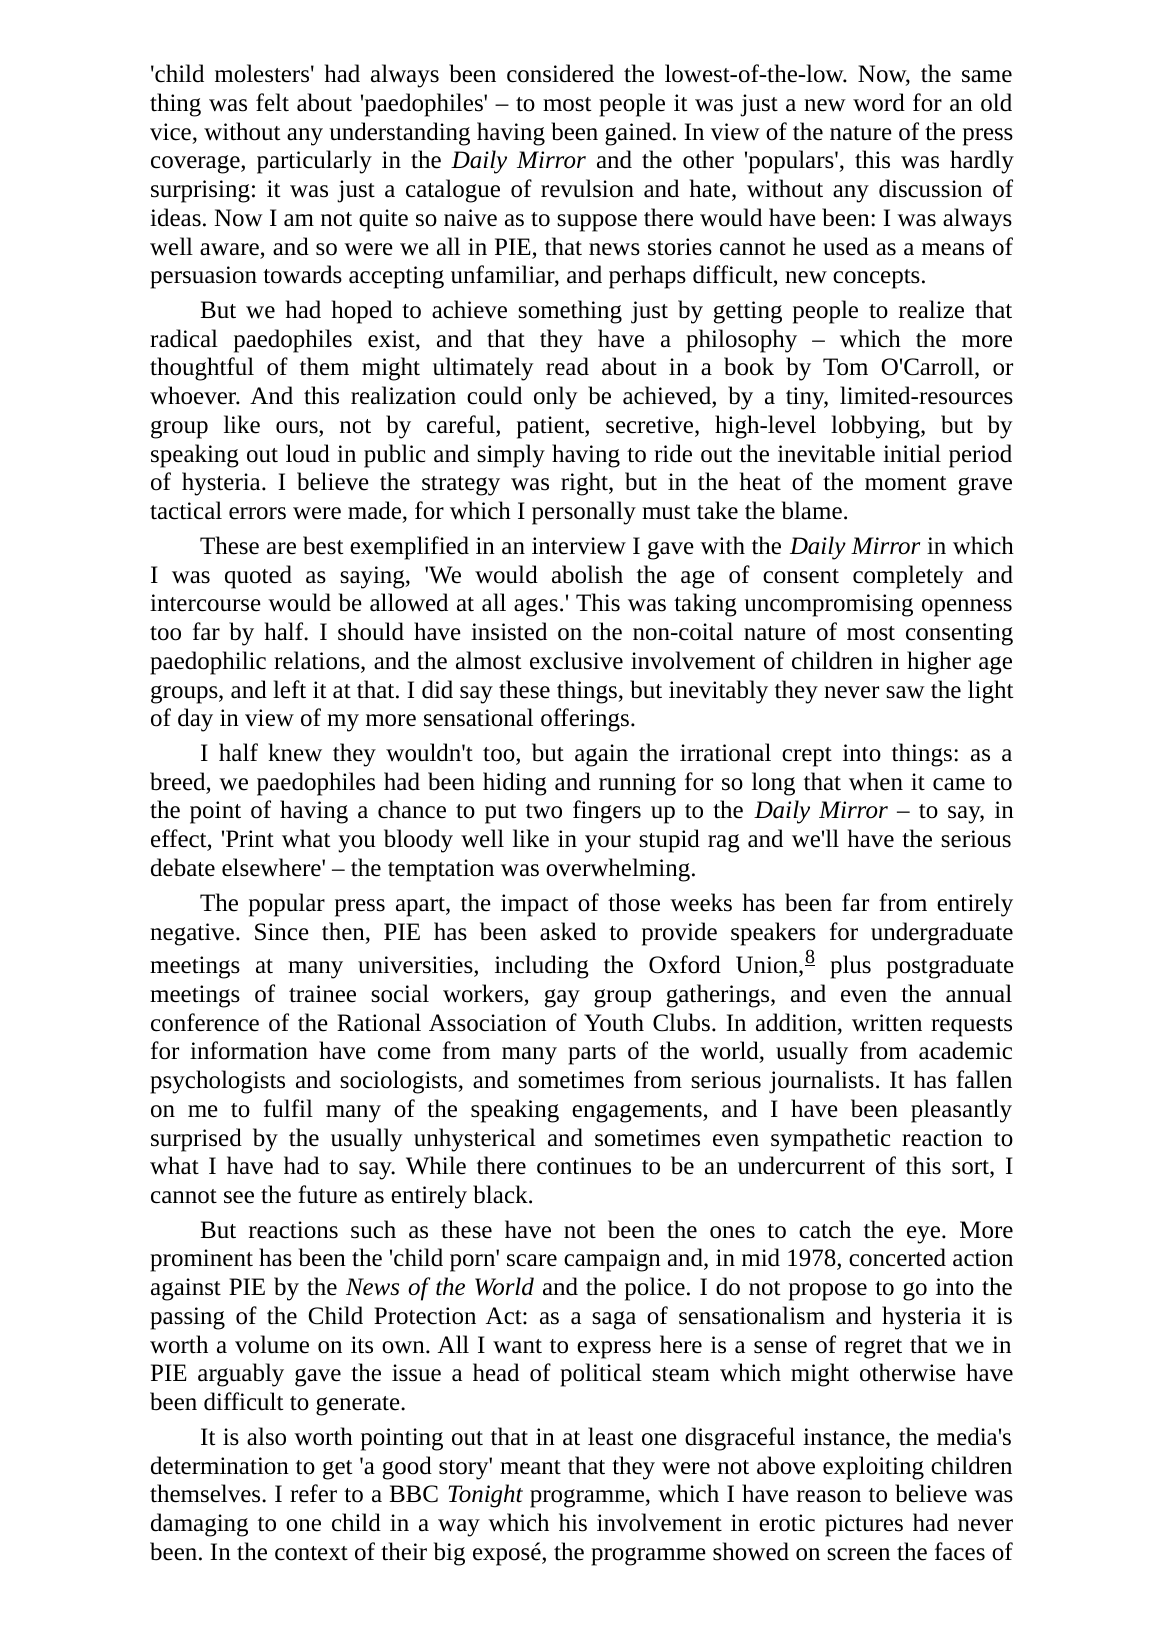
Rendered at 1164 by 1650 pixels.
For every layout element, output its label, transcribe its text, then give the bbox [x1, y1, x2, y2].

text These are best exemplified in an interview I gave with the Daily Mirror in which I was quoted as saying, 'We would abolish the age of consent completely and intercourse would be allowed at all ages.' This was taking uncompromising openness too far by half. I should have insisted on the non-coital nature of most consenting paedophilic relations, and the almost exclusive involvement of children in higher age groups, and left it at that. I did say these things, but inevitably they never saw the light of day in view of my more sensational offerings. [150, 531, 1014, 732]
text It is also worth pointing out that in at least one disgraceful instance, the media's determination to get 'a good story' meant that they were not above exploiting children themselves. I refer to a BBC Tonight programme, which I have reason to believe was damaging to one child in a way which his involvement in erotic pictures had never been. In the context of their big exposé, the programme showed on screen the faces of [150, 1422, 1014, 1566]
text But we had hoped to achieve something just by getting people to realize that radical paedophiles exist, and that they have a philosophy – which the more thoughtful of them might ultimately read about in a book by Tom O'Carroll, or whoever. And this realization could only be achieved, by a tiny, limited-resources group like ours, not by careful, patient, secretive, high-level lobbying, but by speaking out loud in public and simply having to ride out the inevitable initial period of hysteria. I believe the strategy was right, but in the heat of the moment grave tactical errors were made, for which I personally must take the blame. [150, 295, 1014, 525]
text I half knew they wouldn't too, but again the irrational crept into things: as a breed, we paedophiles had been hiding and running for so long that when it came to the point of having a chance to put two fingers up to the Daily Mirror – to say, in effect, 'Print what you bloody well like in your stupid rag and we'll have the serious debate elsewhere' – the temptation was overwhelming. [150, 738, 1014, 882]
text The popular press apart, the impact of those weeks has been far from entirely negative. Since then, PIE has been asked to provide speakers for undergraduate meetings at many universities, including the Oxford Union,8 plus postgraduate meetings of trainee social workers, gay group gatherings, and even the annual conference of the Rational Association of Youth Clubs. In addition, written requests for information have come from many parts of the world, usually from academic psychologists and sociologists, and sometimes from serious journalists. It has fallen on me to fulfil many of the speaking engagements, and I have been pleasantly surprised by the usually unhysterical and sometimes even sympathetic reaction to what I have had to say. While there continues to be an undercurrent of this sort, I cannot see the future as entirely black. [150, 888, 1014, 1209]
text But reactions such as these have not been the ones to catch the eye. More prominent has been the 'child porn' scare campaign and, in mid 1978, concerted action against PIE by the News of the World and the police. I do not propose to go into the passing of the Child Protection Act: as a saga of sensationalism and hysteria it is worth a volume on its own. All I want to express here is a sense of regret that we in PIE arguably gave the issue a head of political steam which might otherwise have been difficult to generate. [150, 1215, 1014, 1416]
text 'child molesters' had always been considered the lowest-of-the-low. Now, the same thing was felt about 'paedophiles' – to most people it was just a new word for an old vice, without any understanding having been gained. In view of the nature of the press coverage, particularly in the Daily Mirror and the other 'populars', this was hardly surprising: it was just a catalogue of revulsion and hate, without any discussion of ideas. Now I am not quite so naive as to suppose there would have been: I was always well aware, and so were we all in PIE, that news stories cannot he used as a means of persuasion towards accepting unfamiliar, and perhaps difficult, new concepts. [150, 59, 1014, 289]
